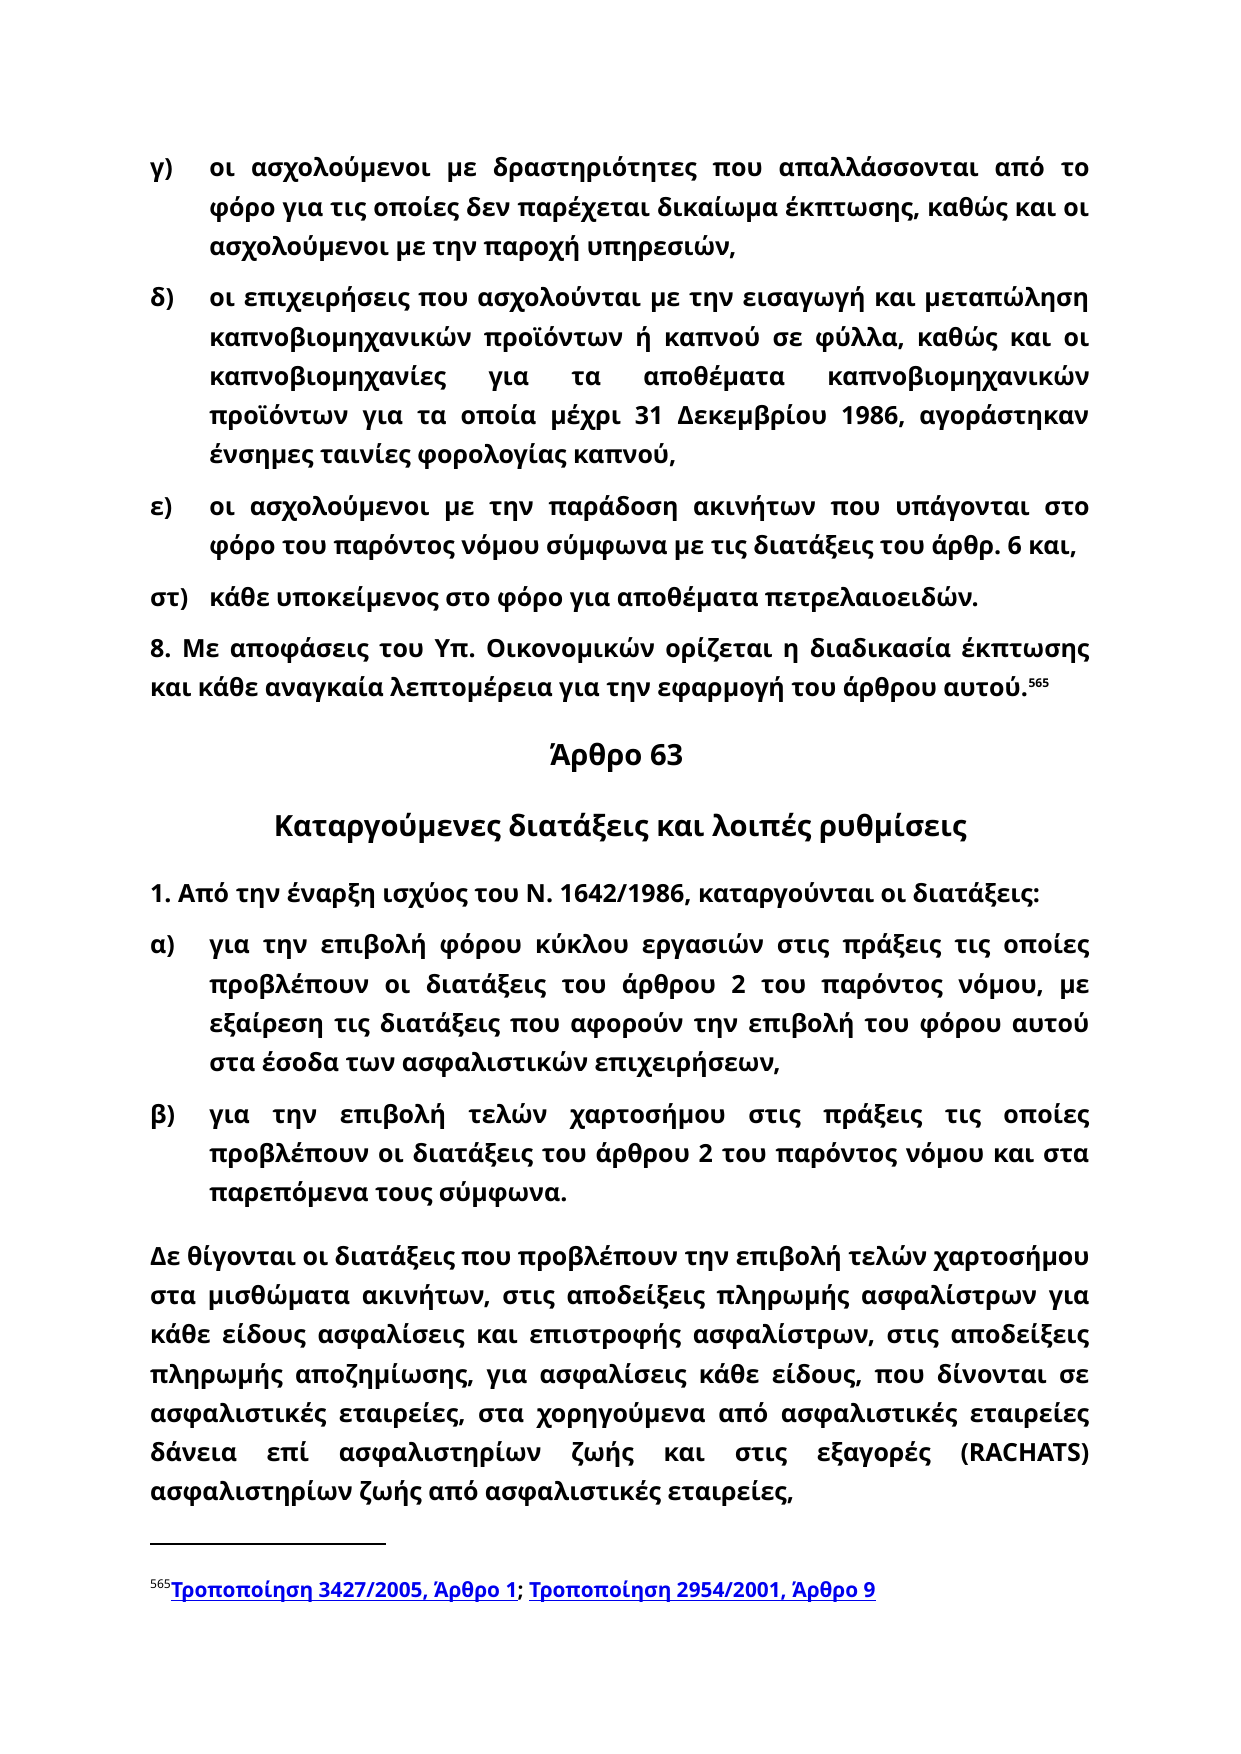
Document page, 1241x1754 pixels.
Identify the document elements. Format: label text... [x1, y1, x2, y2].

text Τροποποίηση 3427/2005, Άρθρο 1; Τροποποίηση 2954/2001, Άρθρο 9 [150, 1576, 1090, 1604]
text 1. Από την έναρξη ισχύος του Ν. 1642/1986, καταργούνται οι διατάξεις: [150, 875, 1090, 909]
list β) για την επιβολή τελών χαρτοσήμου στις πράξεις τις οποίες προβλέπουν οι διατάξεις του άρθρου 2 του παρόντος νόμου και στα παρεπόμενα τους σύμφωνα. [150, 1096, 1090, 1209]
list γ) οι ασχολούμενοι με δραστηριότητες που απαλλάσσονται από το φόρο για τις οποίες δεν παρέχεται δικαίωμα έκπτωσης, καθώς και οι ασχολούμενοι με την παροχή υπηρεσιών, [150, 150, 1090, 262]
text Δε θίγονται οι διατάξεις που προβλέπουν την επιβολή τελών χαρτοσήμου στα μισθώματα ακινήτων, στις αποδείξεις πληρωμής ασφαλίστρων για κάθε είδους ασφαλίσεις και επιστροφής ασφαλίστρων, στις αποδείξεις πληρωμής αποζημίωσης, για ασφαλίσεις κάθε είδους, που δίνονται σε ασφαλιστικές εταιρείες, στα χορηγούμενα από ασφαλιστικές εταιρείες δάνεια επί ασφαλιστηρίων ζωής και στις εξαγορές (RACHATS) ασφαλιστηρίων ζωής από ασφαλιστικές εταιρείες, [150, 1239, 1090, 1508]
subtitle Καταργούμενες διατάξεις και λοιπές ρυθμίσεις [150, 805, 1090, 844]
text 8. Με αποφάσεις του Υπ. Οικονομικών ορίζεται η διαδικασία έκπτωσης και κάθε αναγκαία λεπτομέρεια για την εφαρμογή του άρθρου αυτού. [150, 631, 1090, 704]
list α) για την επιβολή φόρου κύκλου εργασιών στις πράξεις τις οποίες προβλέπουν οι διατάξεις του άρθρου 2 του παρόντος νόμου, με εξαίρεση τις διατάξεις που αφορούν την επιβολή του φόρου αυτού στα έσοδα των ασφαλιστικών επιχειρήσεων, [150, 927, 1090, 1079]
list ε) οι ασχολούμενοι με την παράδοση ακινήτων που υπάγονται στο φόρο του παρόντος νόμου σύμφωνα με τις διατάξεις του άρθρ. 6 και, [150, 488, 1090, 562]
list δ) οι επιχειρήσεις που ασχολούνται με την εισαγωγή και μεταπώληση καπνοβιομηχανικών προϊόντων ή καπνού σε φύλλα, καθώς και οι καπνοβιομηχανίες για τα αποθέματα καπνοβιομηχανικών προϊόντων για τα οποία μέχρι 31 Δεκεμβρίου 1986, αγοράστηκαν ένσημες ταινίες φορολογίας καπνού, [150, 280, 1090, 471]
list στ) κάθε υποκείμενος στο φόρο για αποθέματα πετρελαιοειδών. [150, 579, 1090, 613]
subtitle Άρθρο 63 [150, 734, 1090, 774]
